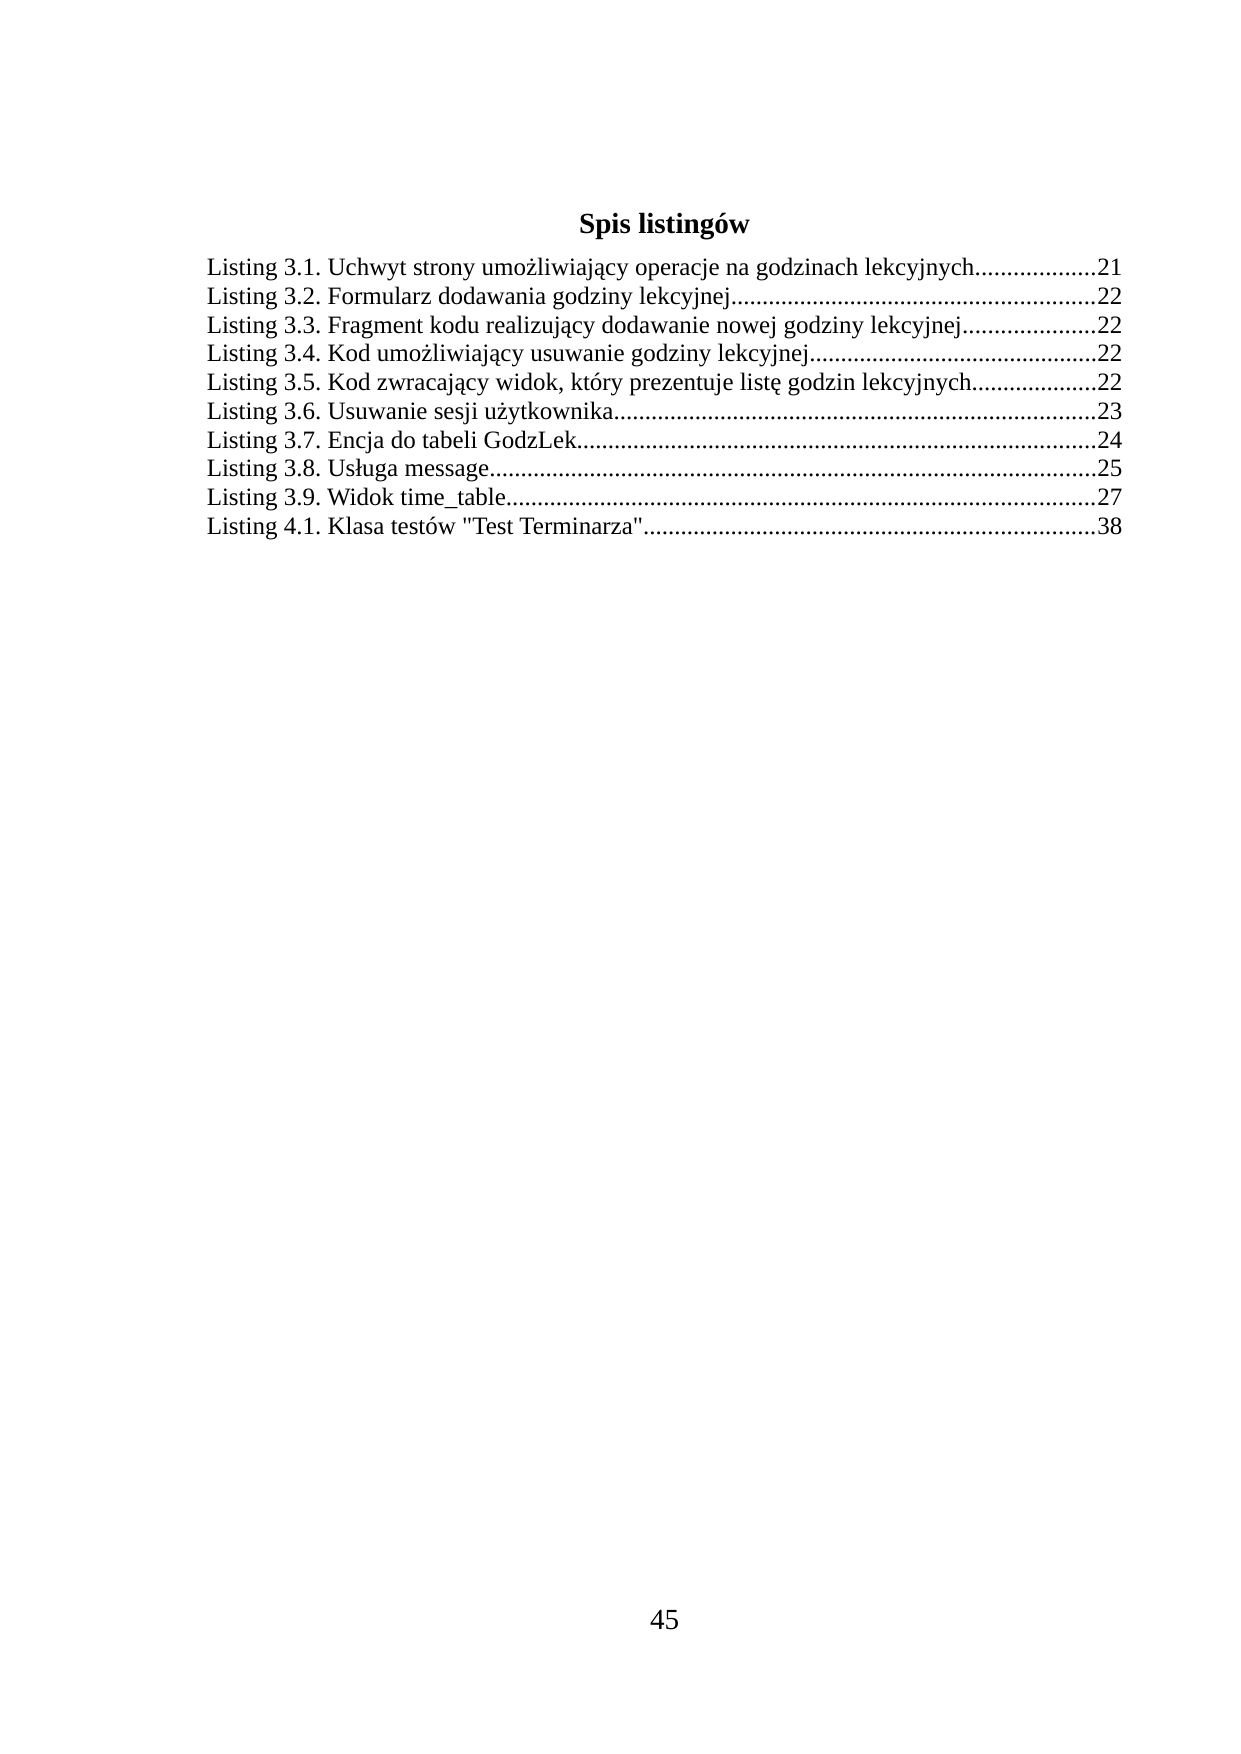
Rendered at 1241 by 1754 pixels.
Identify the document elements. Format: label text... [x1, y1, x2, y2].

text Listing 3.8. Usługa message 25 [207, 453, 1122, 482]
text Listing 3.1. Uchwyt strony umożliwiający operacje na godzinach lekcyjnych 21 [207, 252, 1122, 281]
text Listing 3.3. Fragment kodu realizujący dodawanie nowej godziny lekcyjnej 22 [207, 310, 1122, 338]
text Listing 3.6. Usuwanie sesji użytkownika 23 [207, 396, 1122, 425]
text Listing 4.1. Klasa testów "Test Terminarza" 38 [207, 511, 1122, 540]
text Listing 3.5. Kod zwracający widok, który prezentuje listę godzin lekcyjnych 22 [207, 367, 1122, 396]
text Listing 3.7. Encja do tabeli GodzLek 24 [207, 425, 1122, 453]
text Listing 3.2. Formularz dodawania godziny lekcyjnej 22 [207, 281, 1122, 310]
text Listing 3.4. Kod umożliwiający usuwanie godziny lekcyjnej 22 [207, 338, 1122, 367]
subtitle Spis listingów [207, 206, 1122, 240]
text Listing 3.9. Widok time_table 27 [207, 482, 1122, 511]
